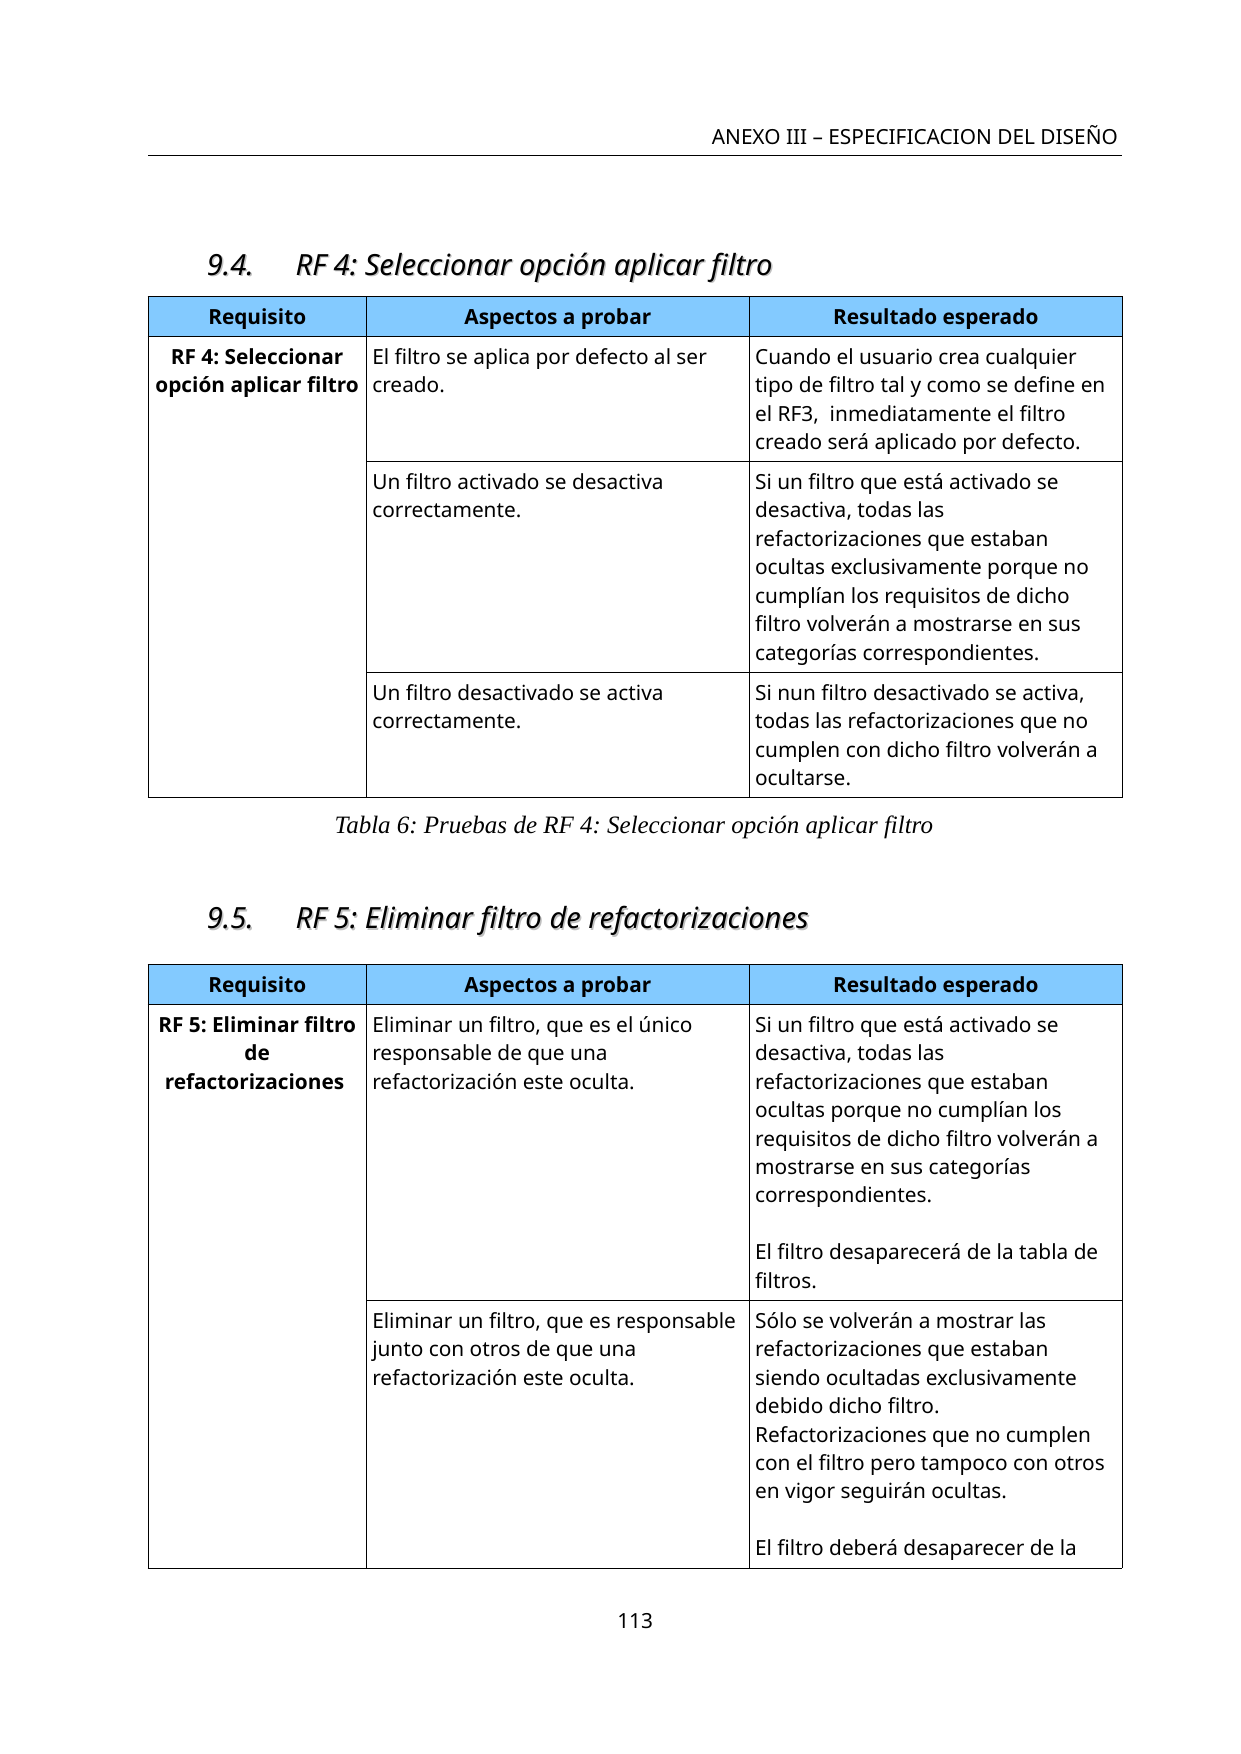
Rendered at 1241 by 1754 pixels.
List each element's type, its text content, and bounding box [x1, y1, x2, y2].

subtitle RF 4: Seleccionar opción aplicar filtro [207, 244, 1122, 284]
table_header Resultado esperado [750, 965, 1122, 1004]
text Tabla 6: Pruebas de RF 4: Seleccionar opción aplicar filtro [148, 810, 1122, 839]
table_cell Eliminar un filtro, que es el único responsable de que una refactorización este oculta. [367, 1005, 749, 1300]
table_header Requisito [149, 297, 366, 336]
table_cell Un filtro desactivado se activa correctamente. [367, 673, 749, 797]
table_cell Sólo se volverán a mostrar las refactorizaciones que estaban siendo ocultadas exclusivamente debido dicho filtro. Refactorizaciones que no cumplen con el filtro pero tampoco con otros en vigor seguirán ocultas. El filtro deberá desaparecer de la [750, 1301, 1122, 1568]
table_cell Eliminar un filtro, que es responsable junto con otros de que una refactorización este oculta. [367, 1301, 749, 1568]
table_header Aspectos a probar [367, 965, 749, 1004]
table_cell Si nun filtro desactivado se activa, todas las refactorizaciones que no cumplen con dicho filtro volverán a ocultarse. [750, 673, 1122, 797]
table_cell Cuando el usuario crea cualquier tipo de filtro tal y como se define en el RF3, inmediatamente el filtro creado será aplicado por defecto. [750, 337, 1122, 461]
table_header Aspectos a probar [367, 297, 749, 336]
table_cell Si un filtro que está activado se desactiva, todas las refactorizaciones que estaban ocultas exclusivamente porque no cumplían los requisitos de dicho filtro volverán a mostrarse en sus categorías correspondientes. [750, 462, 1122, 672]
table_cell Si un filtro que está activado se desactiva, todas las refactorizaciones que estaban ocultas porque no cumplían los requisitos de dicho filtro volverán a mostrarse en sus categorías correspondientes. El filtro desaparecerá de la tabla de filtros. [750, 1005, 1122, 1300]
table_cell RF 5: Eliminar filtro de refactorizaciones [149, 1005, 366, 1568]
table_header Requisito [149, 965, 366, 1004]
table_header Resultado esperado [750, 297, 1122, 336]
subtitle RF 5: Eliminar filtro de refactorizaciones [207, 898, 1122, 937]
table_cell Un filtro activado se desactiva correctamente. [367, 462, 749, 672]
table_cell El filtro se aplica por defecto al ser creado. [367, 337, 749, 461]
table_cell RF 4: Seleccionar opción aplicar filtro [149, 337, 366, 797]
